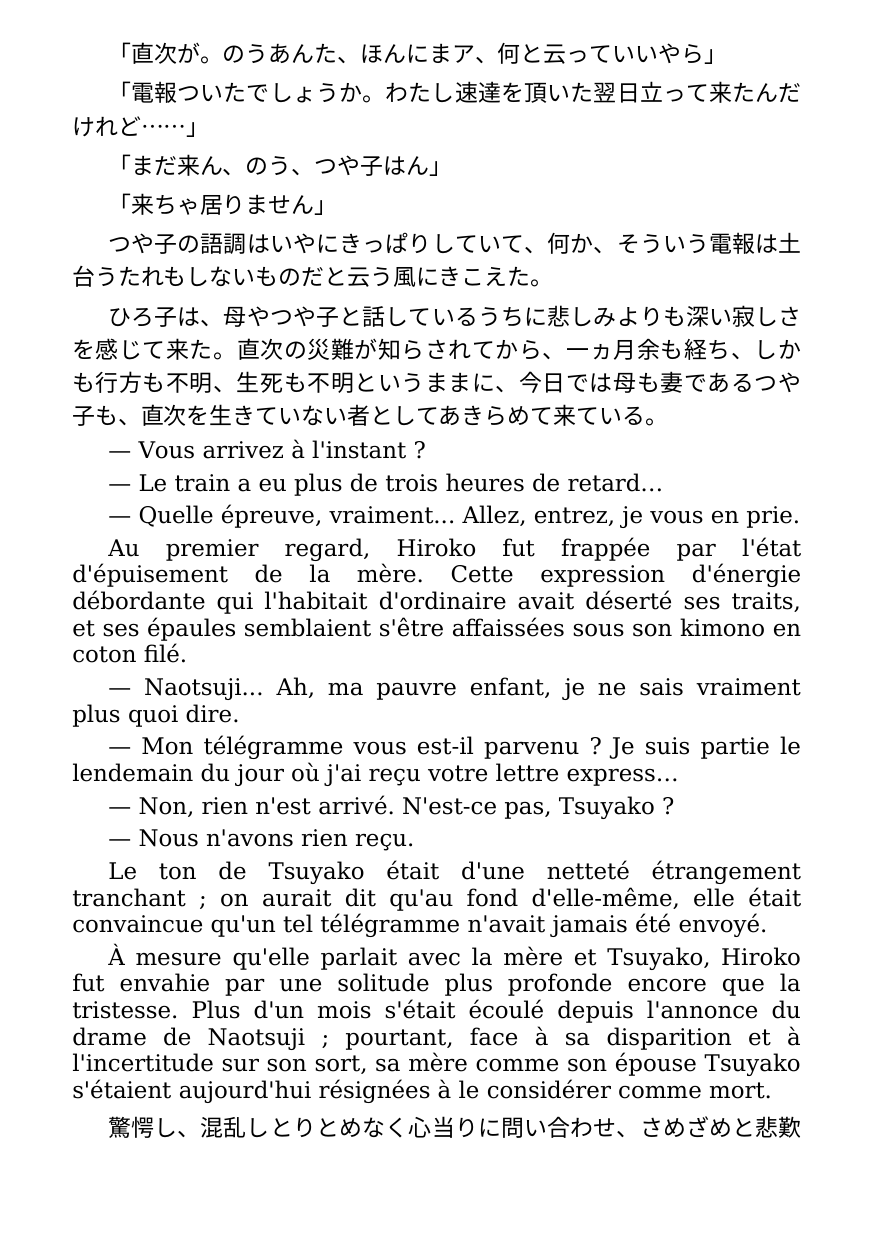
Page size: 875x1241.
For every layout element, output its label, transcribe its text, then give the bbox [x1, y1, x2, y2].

text — Non, rien n'est arrivé. N'est-ce pas, Tsuyako ? [72, 793, 802, 819]
text — Mon télégramme vous est-il parvenu ? Je suis partie le lendemain du jour où j'ai reçu votre lettre express… [72, 733, 802, 787]
text À mesure qu'elle parlait avec la mère et Tsuyako, Hiroko fut envahie par une solitude plus profonde encore que la tristesse. Plus d'un mois s'était écoulé depuis l'annonce du drame de Naotsuji ; pourtant, face à sa disparition et à l'incertitude sur son sort, sa mère comme son épouse Tsuyako s'étaient aujourd'hui résignées à le considérer comme mort. [72, 944, 802, 1104]
text Au premier regard, Hiroko fut frappée par l'état d'épuisement de la mère. Cette expression d'énergie débordante qui l'habitait d'ordinaire avait déserté ses traits, et ses épaules semblaient s'être affaissées sous son kimono en coton filé. [72, 535, 802, 668]
text 「電報ついたでしょうか。わたし速達を頂いた翌日立って来たんだけれど……」 [72, 75, 802, 142]
text — Naotsuji... Ah, ma pauvre enfant, je ne sais vraiment plus quoi dire. [72, 674, 802, 728]
text — Le train a eu plus de trois heures de retard… [72, 470, 802, 496]
text — Quelle épreuve, vraiment... Allez, entrez, je vous en prie. [72, 502, 802, 529]
text 「まだ来ん、のう、つや子はん」 [72, 148, 802, 181]
text — Nous n'avons rien reçu. [72, 825, 802, 852]
text 「直次が。のうあんた、ほんにまア、何と云っていいやら」 [72, 36, 802, 69]
text つや子の語調はいやにきっぱりしていて、何か、そういう電報は土台うたれもしないものだと云う風にきこえた。 [72, 226, 802, 292]
text 驚愕し、混乱しとりとめなく心当りに問い合わせ、さめざめと悲歎 [72, 1110, 802, 1143]
text 「来ちゃ居りません」 [72, 187, 802, 220]
text Le ton de Tsuyako était d'une netteté étrangement tranchant ; on aurait dit qu'au fond d'elle-même, elle était convaincue qu'un tel télégramme n'avait jamais été envoyé. [72, 858, 802, 938]
text — Vous arrivez à l'instant ? [72, 437, 802, 464]
text ひろ子は、母やつや子と話しているうちに悲しみよりも深い寂しさを感じて来た。直次の災難が知らされてから、一ヵ月余も経ち、しかも行方も不明、生死も不明というままに、今日では母も妻であるつや子も、直次を生きていない者としてあきらめて来ている。 [72, 298, 802, 431]
